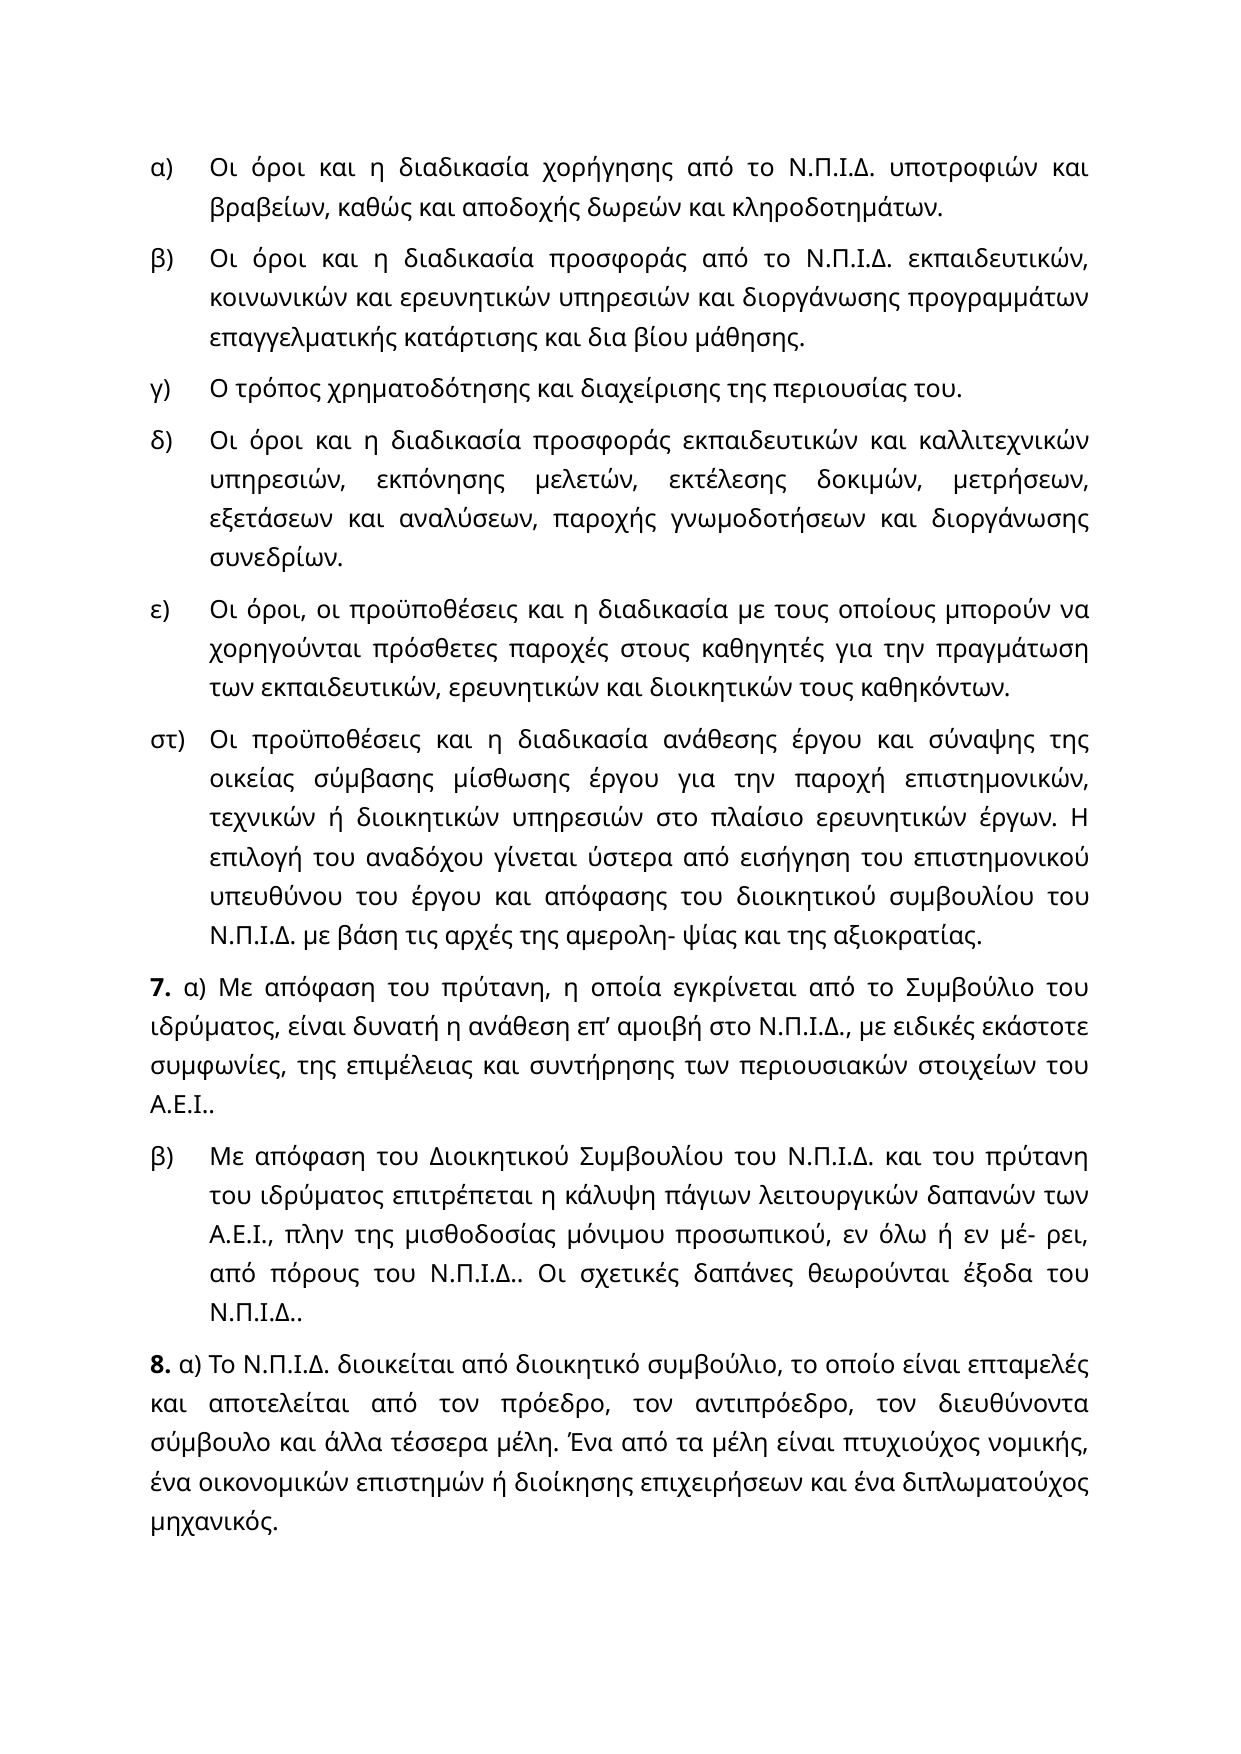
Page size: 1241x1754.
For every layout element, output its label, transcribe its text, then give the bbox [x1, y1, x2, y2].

list α) Οι όροι και η διαδικασία χορήγησης από το Ν.Π.Ι.Δ. υποτροφιών και βραβείων, καθώς και αποδοχής δωρεών και κληροδοτημάτων. [150, 150, 1090, 223]
list στ) Οι προϋποθέσεις και η διαδικασία ανάθεσης έργου και σύναψης της οικείας σύμβασης μίσθωσης έργου για την παροχή επιστημονικών, τεχνικών ή διοικητικών υπηρεσιών στο πλαίσιο ερευνητικών έργων. Η επιλογή του αναδόχου γίνεται ύστερα από εισήγηση του επιστημονικού υπευθύνου του έργου και απόφασης του διοικητικού συμβουλίου του Ν.Π.Ι.Δ. με βάση τις αρχές της αμερολη- ψίας και της αξιοκρατίας. [150, 722, 1090, 952]
text 8. α) Το Ν.Π.Ι.Δ. διοικείται από διοικητικό συμβούλιο, το οποίο είναι επταμελές και αποτελείται από τον πρόεδρο, τον αντιπρόεδρο, τον διευθύνοντα σύμβουλο και άλλα τέσσερα μέλη. Ένα από τα μέλη είναι πτυχιούχος νομικής, ένα οικονομικών επιστημών ή διοίκησης επιχειρήσεων και ένα διπλωματούχος μηχανικός. [150, 1347, 1090, 1537]
list ε) Οι όροι, οι προϋποθέσεις και η διαδικασία με τους οποίους μπορούν να χορηγούνται πρόσθετες παροχές στους καθηγητές για την πραγμάτωση των εκπαιδευτικών, ερευνητικών και διοικητικών τους καθηκόντων. [150, 592, 1090, 704]
list γ) Ο τρόπος χρηματοδότησης και διαχείρισης της περιουσίας του. [150, 371, 1090, 405]
list β) Οι όροι και η διαδικασία προσφοράς από το Ν.Π.Ι.Δ. εκπαιδευτικών, κοινωνικών και ερευνητικών υπηρεσιών και διοργάνωσης προγραμμάτων επαγγελματικής κατάρτισης και δια βίου μάθησης. [150, 241, 1090, 353]
list δ) Οι όροι και η διαδικασία προσφοράς εκπαιδευτικών και καλλιτεχνικών υπηρεσιών, εκπόνησης μελετών, εκτέλεσης δοκιμών, μετρήσεων, εξετάσεων και αναλύσεων, παροχής γνωμοδοτήσεων και διοργάνωσης συνεδρίων. [150, 422, 1090, 574]
list β) Με απόφαση του Διοικητικού Συμβουλίου του Ν.Π.Ι.Δ. και του πρύτανη του ιδρύματος επιτρέπεται η κάλυψη πάγιων λειτουργικών δαπανών των Α.Ε.Ι., πλην της μισθοδοσίας μόνιμου προσωπικού, εν όλω ή εν μέ- ρει, από πόρους του Ν.Π.Ι.Δ.. Οι σχετικές δαπάνες θεωρούνται έξοδα του Ν.Π.Ι.Δ.. [150, 1138, 1090, 1329]
text 7. α) Με απόφαση του πρύτανη, η οποία εγκρίνεται από το Συμβούλιο του ιδρύματος, είναι δυνατή η ανάθεση επ’ αμοιβή στο Ν.Π.Ι.Δ., με ειδικές εκάστοτε συμφωνίες, της επιμέλειας και συντήρησης των περιουσιακών στοιχείων του Α.Ε.Ι.. [150, 969, 1090, 1121]
